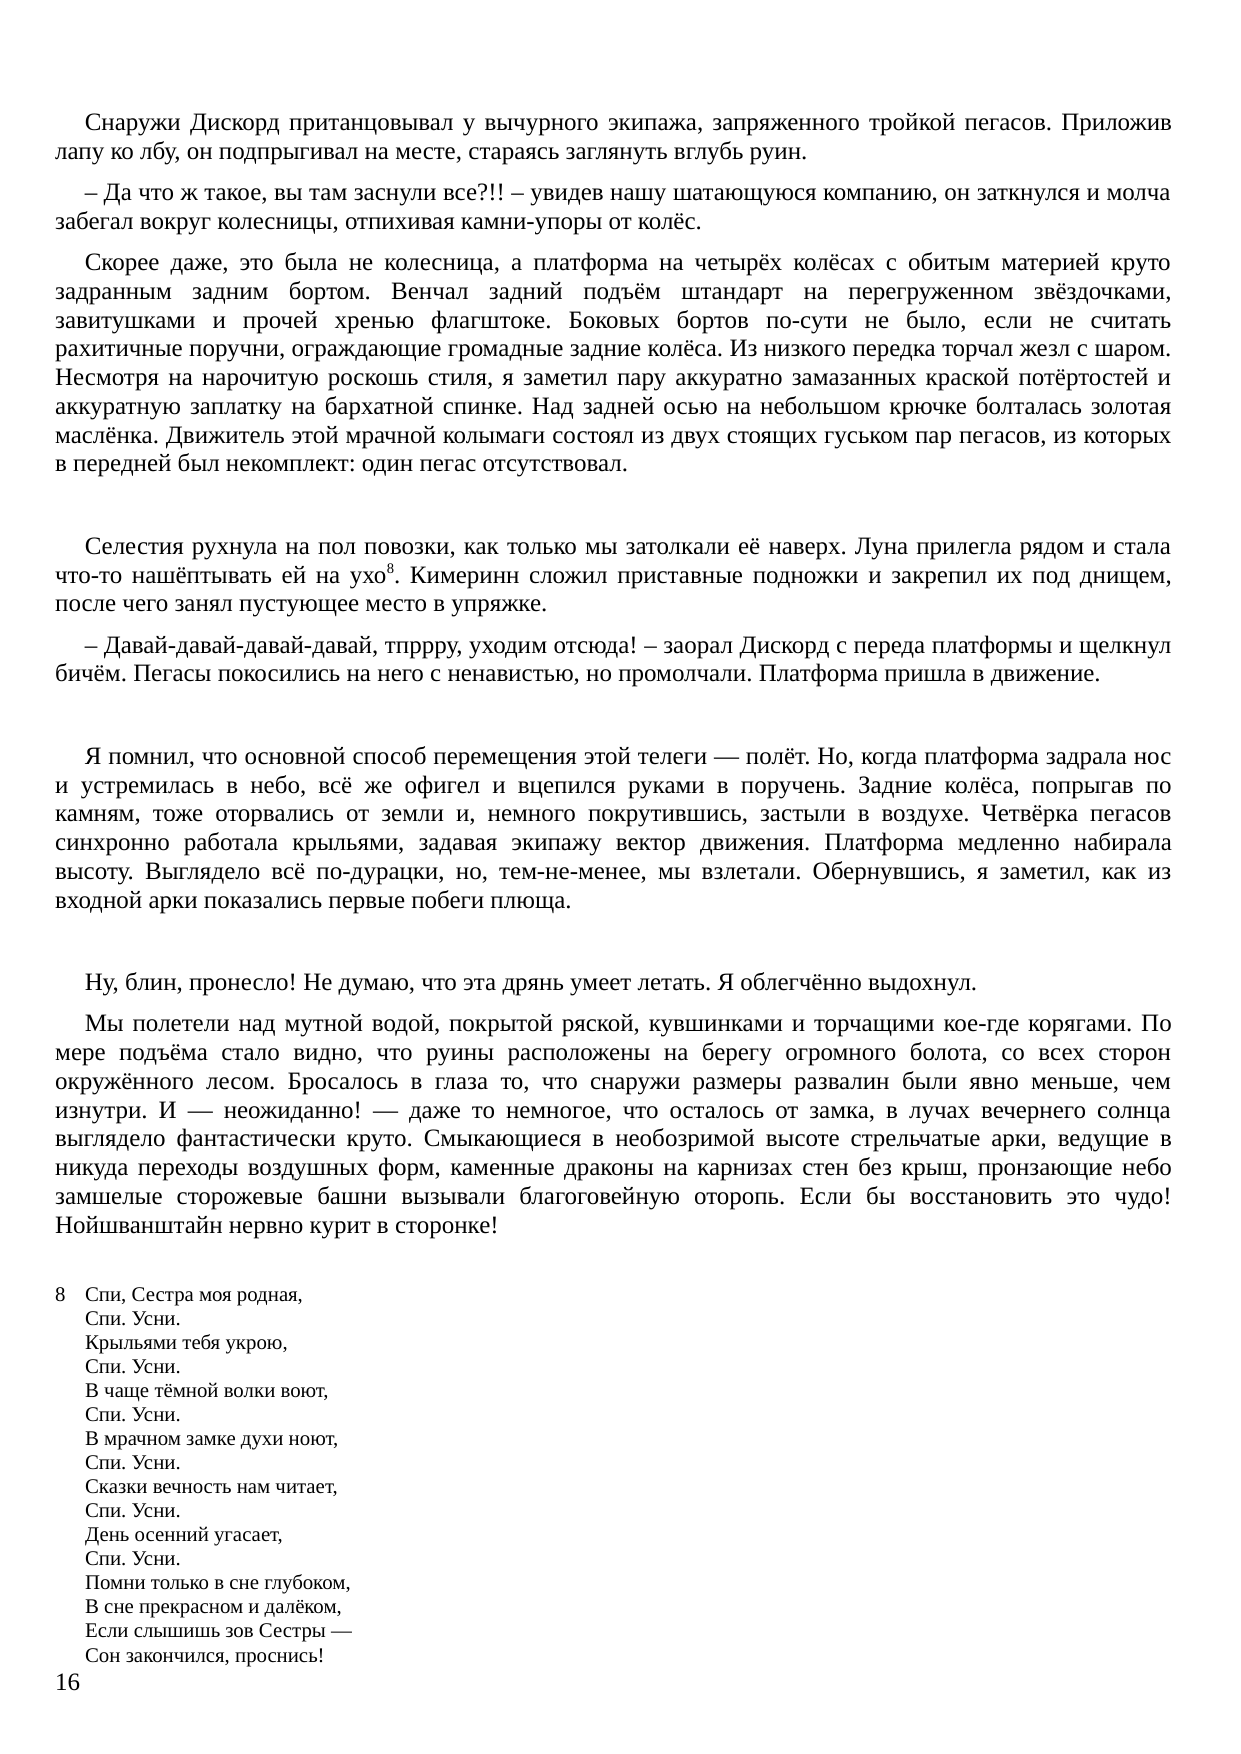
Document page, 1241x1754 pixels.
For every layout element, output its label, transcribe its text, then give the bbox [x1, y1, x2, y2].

text В чаще тёмной волки воют, Спи. Усни. [55, 1378, 1173, 1426]
text Ну, блин, пронесло! Не думаю, что эта дрянь умеет летать. Я облегчённо выдохнул. [55, 967, 1173, 996]
text – Давай-давай-давай-давай, тпррру, уходим отсюда! – заорал Дискорд с переда платформы и щелкнул бичём. Пегасы покосились на него с ненавистью, но промолчали. Платформа пришла в движение. [55, 630, 1173, 687]
text Спи, Сестра моя родная, Спи. Усни. Крыльями тебя укрою, Спи. Усни. [55, 1282, 1173, 1378]
text Снаружи Дискорд пританцовывал у вычурного экипажа, запряженного тройкой пегасов. Приложив лапу ко лбу, он подпрыгивал на месте, стараясь заглянуть вглубь руин. [55, 107, 1173, 165]
text Мы полетели над мутной водой, покрытой ряской, кувшинками и торчащими кое-где корягами. По мере подъёма стало видно, что руины расположены на берегу огромного болота, со всех сторон окружённого лесом. Бросалось в глаза то, что снаружи размеры развалин были явно меньше, чем изнутри. И — неожиданно! — даже то немногое, что осталось от замка, в лучах вечернего солнца выглядело фантастически круто. Смыкающиеся в необозримой высоте стрельчатые арки, ведущие в никуда переходы воздушных форм, каменные драконы на карнизах стен без крыш, пронзающие небо замшелые сторожевые башни вызывали благоговейную оторопь. Если бы восстановить это чудо! Нойшванштайн нервно курит в сторонке! [55, 1008, 1173, 1238]
text Сказки вечность нам читает, Спи. Усни. День осенний угасает, Спи. Усни. Помни только в сне глубоком, [55, 1474, 1173, 1594]
text Селестия рухнула на пол повозки, как только мы затолкали её наверх. Луна прилегла рядом и стала что-то нашёптывать ей на ухо. Кимеринн сложил приставные подножки и закрепил их под днищем, после чего занял пустующее место в упряжке. [55, 531, 1173, 617]
text Я помнил, что основной способ перемещения этой телеги — полёт. Но, когда платформа задрала нос и устремилась в небо, всё же офигел и вцепился руками в поручень. Задние колёса, попрыгав по камням, тоже оторвались от земли и, немного покрутившись, застыли в воздухе. Четвёрка пегасов синхронно работала крыльями, задавая экипажу вектор движения. Платформа медленно набирала высоту. Выглядело всё по-дурацки, но, тем-не-менее, мы взлетали. Обернувшись, я заметил, как из входной арки показались первые побеги плюща. [55, 741, 1173, 913]
text – Да что ж такое, вы там заснули все?!! – увидев нашу шатающуюся компанию, он заткнулся и молча забегал вокруг колесницы, отпихивая камни-упоры от колёс. [55, 177, 1173, 235]
text В мрачном замке духи ноют, Спи. Усни. [55, 1426, 1173, 1474]
text В сне прекрасном и далёком, Если слышишь зов Сестры — Сон закончился, проснись! [55, 1594, 1173, 1667]
text Скорее даже, это была не колесница, а платформа на четырёх колёсах с обитым материей круто задранным задним бортом. Венчал задний подъём штандарт на перегруженном звёздочками, завитушками и прочей хренью флагштоке. Боковых бортов по-сути не было, если не считать рахитичные поручни, ограждающие громадные задние колёса. Из низкого передка торчал жезл с шаром. Несмотря на нарочитую роскошь стиля, я заметил пару аккуратно замазанных краской потёртостей и аккуратную заплатку на бархатной спинке. Над задней осью на небольшом крючке болталась золотая маслёнка. Движитель этой мрачной колымаги состоял из двух стоящих гуськом пар пегасов, из которых в передней был некомплект: один пегас отсутствовал. [55, 247, 1173, 477]
